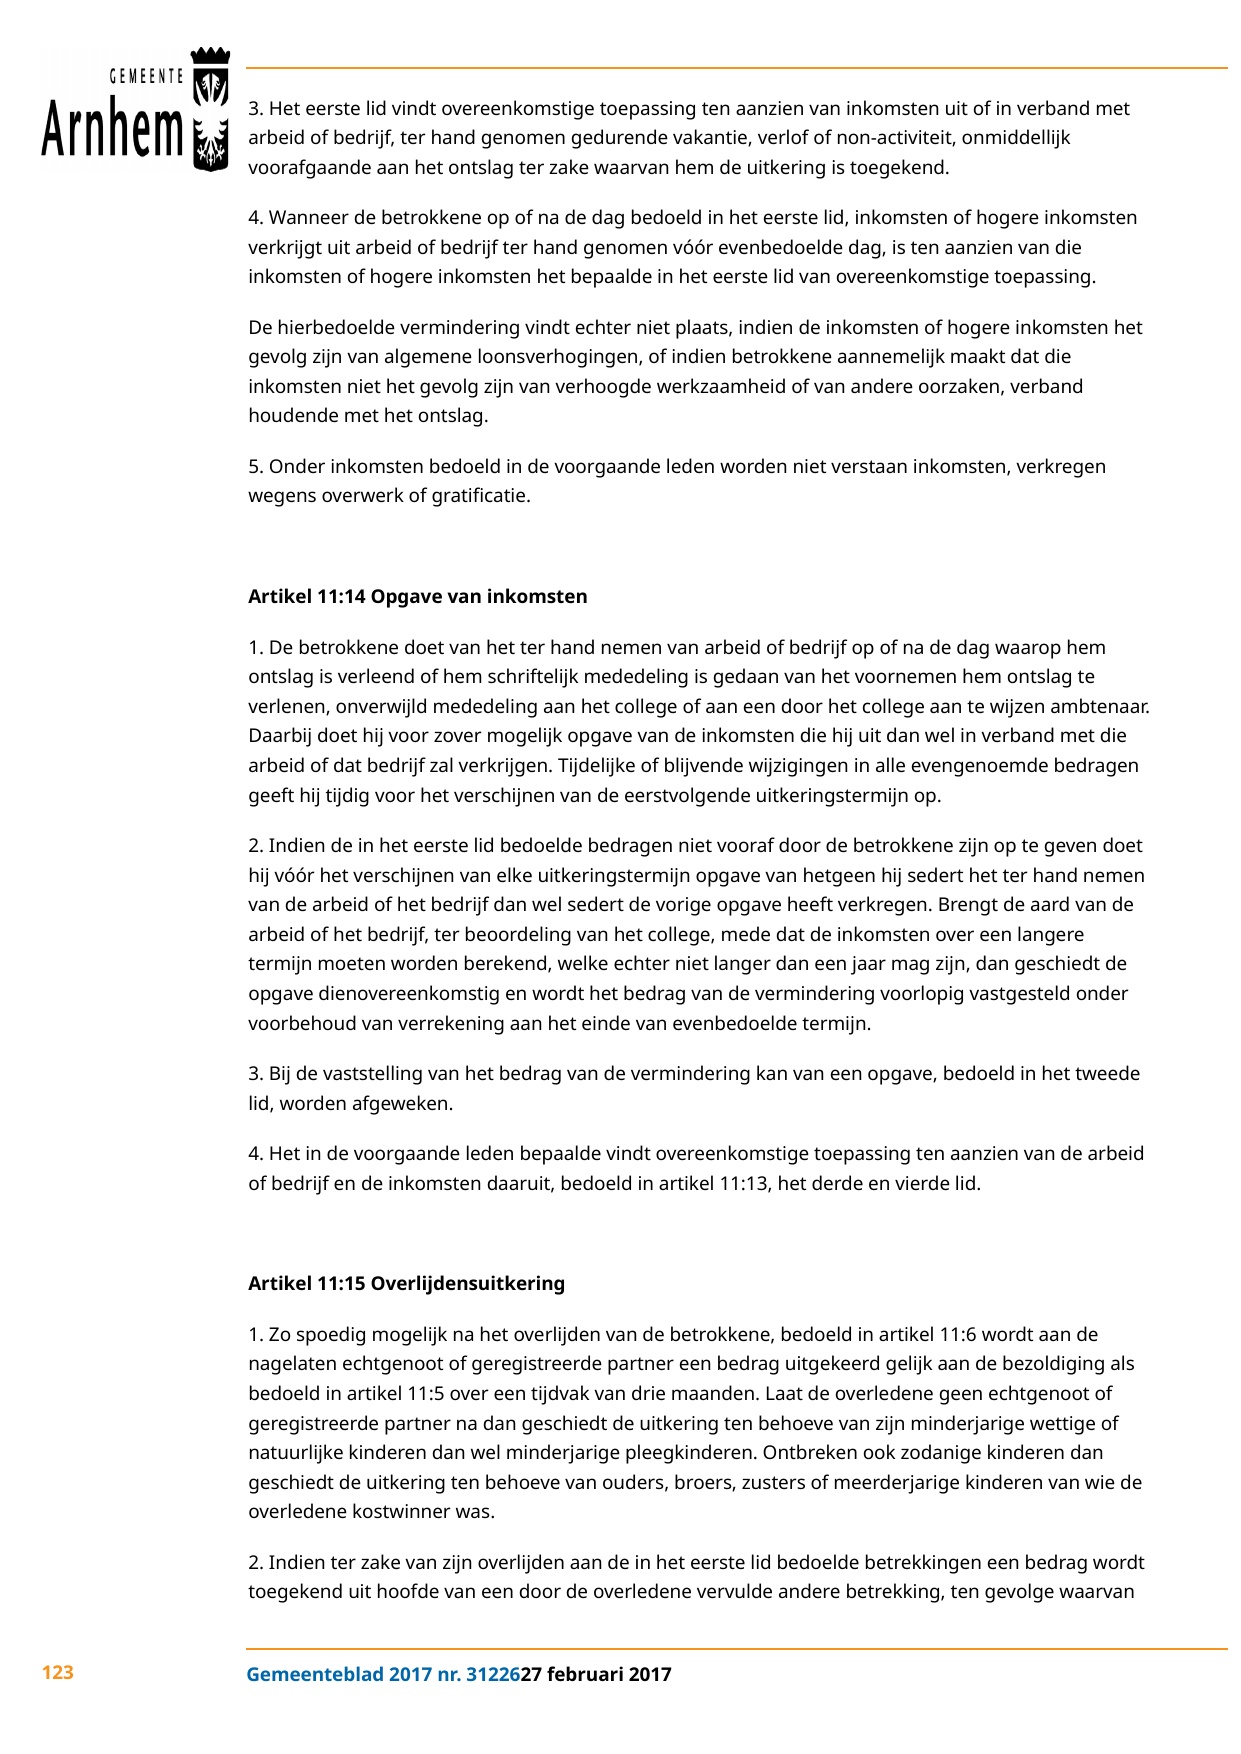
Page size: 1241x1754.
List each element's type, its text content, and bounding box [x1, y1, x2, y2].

text De hierbedoelde vermindering vindt echter niet plaats, indien de inkomsten of hogere inkomsten het gevolg zijn van algemene loonsverhogingen, of indien betrokkene aannemelijk maakt dat die inkomsten niet het gevolg zijn van verhoogde werkzaamheid of van andere oorzaken, verband houdende met het ontslag. [248, 314, 1152, 428]
text Artikel 11:15 Overlijdensuitkering [248, 1271, 1152, 1296]
text 2. Indien ter zake van zijn overlijden aan de in het eerste lid bedoelde betrekkingen een bedrag wordt toegekend uit hoofde van een door de overledene vervulde andere betrekking, ten gevolge waarvan [248, 1549, 1152, 1604]
text 4. Het in de voorgaande leden bepaalde vindt overeenkomstige toepassing ten aanzien van de arbeid of bedrijf en de inkomsten daaruit, bedoeld in artikel 11:13, het derde en vierde lid. [248, 1140, 1152, 1196]
text 1. Zo spoedig mogelijk na het overlijden van de betrokkene, bedoeld in artikel 11:6 wordt aan de nagelaten echtgenoot of geregistreerde partner een bedrag uitgekeerd gelijk aan de bezoldiging als bedoeld in artikel 11:5 over een tijdvak van drie maanden. Laat de overledene geen echtgenoot of geregistreerde partner na dan geschiedt de uitkering ten behoeve van zijn minderjarige wettige of natuurlijke kinderen dan wel minderjarige pleegkinderen. Ontbreken ook zodanige kinderen dan geschiedt de uitkering ten behoeve van ouders, broers, zusters of meerderjarige kinderen van wie de overledene kostwinner was. [248, 1321, 1152, 1524]
text Artikel 11:14 Opgave van inkomsten [248, 583, 1152, 609]
text 1. De betrokkene doet van het ter hand nemen van arbeid of bedrijf op of na de dag waarop hem ontslag is verleend of hem schriftelijk mededeling is gedaan van het voornemen hem ontslag te verlenen, onverwijld mededeling aan het college of aan een door het college aan te wijzen ambtenaar. Daarbij doet hij voor zover mogelijk opgave van de inkomsten die hij uit dan wel in verband met die arbeid of dat bedrijf zal verkrijgen. Tijdelijke of blijvende wijzigingen in alle evengenoemde bedragen geeft hij tijdig voor het verschijnen van de eerstvolgende uitkeringstermijn op. [248, 634, 1152, 808]
text 3. Bij de vaststelling van het bedrag van de vermindering kan van een opgave, bedoeld in het tweede lid, worden afgeweken. [248, 1060, 1152, 1116]
text 3. Het eerste lid vindt overeenkomstige toepassing ten aanzien van inkomsten uit of in verband met arbeid of bedrijf, ter hand genomen gedurende vakantie, verlof of non-activiteit, onmiddellijk voorafgaande aan het ontslag ter zake waarvan hem de uitkering is toegekend. [248, 95, 1152, 180]
picture [41, 47, 231, 172]
text 2. Indien de in het eerste lid bedoelde bedragen niet vooraf door de betrokkene zijn op te geven doet hij vóór het verschijnen van elke uitkeringstermijn opgave van hetgeen hij sedert het ter hand nemen van de arbeid of het bedrijf dan wel sedert de vorige opgave heeft verkregen. Brengt de aard van de arbeid of het bedrijf, ter beoordeling van het college, mede dat de inkomsten over een langere termijn moeten worden berekend, welke echter niet langer dan een jaar mag zijn, dan geschiedt de opgave dienovereenkomstig en wordt het bedrag van de vermindering voorlopig vastgesteld onder voorbehoud van verrekening aan het einde van evenbedoelde termijn. [248, 832, 1152, 1036]
text 5. Onder inkomsten bedoeld in de voorgaande leden worden niet verstaan inkomsten, verkregen wegens overwerk of gratificatie. [248, 453, 1152, 508]
text 4. Wanneer de betrokkene op of na de dag bedoeld in het eerste lid, inkomsten of hogere inkomsten verkrijgt uit arbeid of bedrijf ter hand genomen vóór evenbedoelde dag, is ten aanzien van die inkomsten of hogere inkomsten het bepaalde in het eerste lid van overeenkomstige toepassing. [248, 204, 1152, 289]
